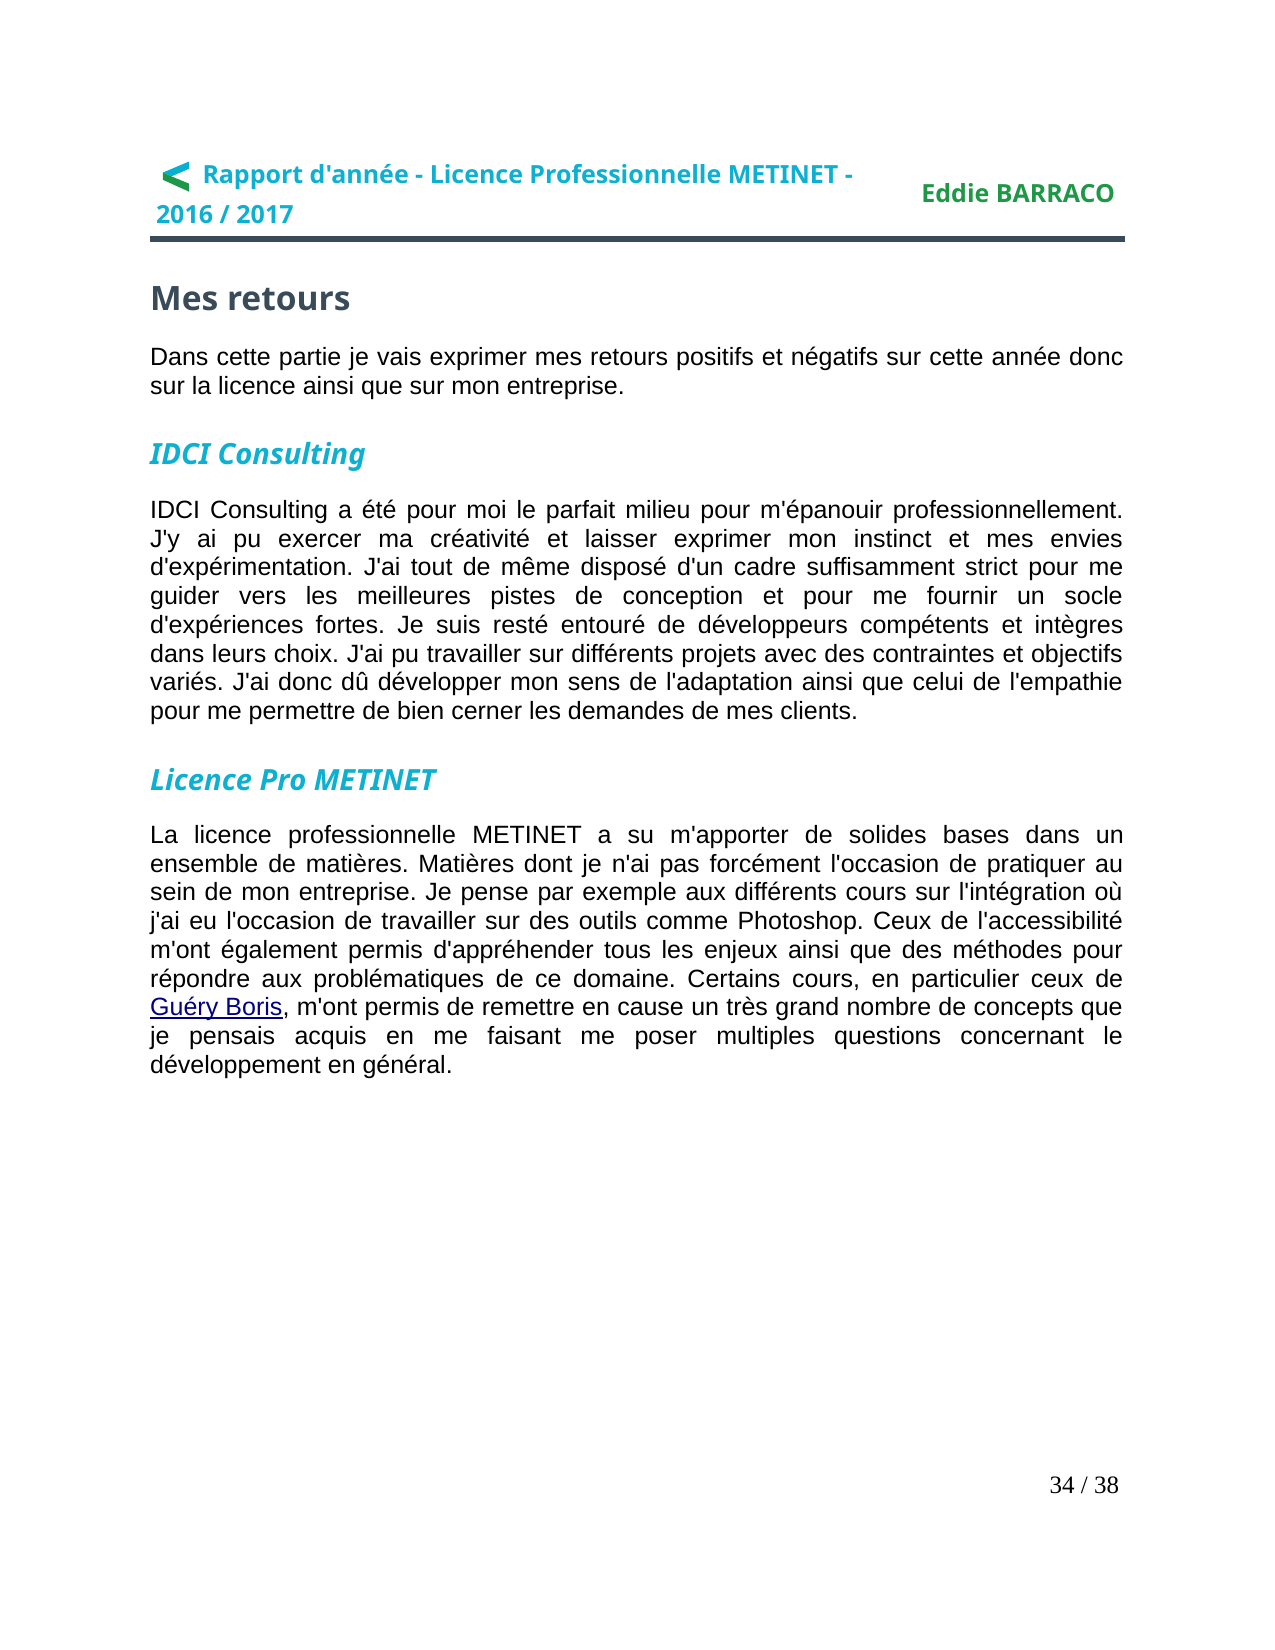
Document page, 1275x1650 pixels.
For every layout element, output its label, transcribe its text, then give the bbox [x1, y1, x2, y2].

text IDCI Consulting a été pour moi le parfait milieu pour m'épanouir professionnellement. J'y ai pu exercer ma créativité et laisser exprimer mon instinct et mes envies d'expérimentation. J'ai tout de même disposé d'un cadre suffisamment strict pour me guider vers les meilleures pistes de conception et pour me fournir un socle d'expériences fortes. Je suis resté entouré de développeurs compétents et intègres dans leurs choix. J'ai pu travailler sur différents projets avec des contraintes et objectifs variés. J'ai donc dû développer mon sens de l'adaptation ainsi que celui de l'empathie pour me permettre de bien cerner les demandes de mes clients. [150, 495, 1125, 725]
subtitle IDCI Consulting [150, 434, 1125, 473]
text Dans cette partie je vais exprimer mes retours positifs et négatifs sur cette année donc sur la licence ainsi que sur mon entreprise. [150, 342, 1125, 400]
subtitle Licence Pro METINET [150, 759, 1125, 798]
text La licence professionnelle METINET a su m'apporter de solides bases dans un ensemble de matières. Matières dont je n'ai pas forcément l'occasion de pratiquer au sein de mon entreprise. Je pense par exemple aux différents cours sur l'intégration où j'ai eu l'occasion de travailler sur des outils comme Photoshop. Ceux de l'accessibilité m'ont également permis d'appréhender tous les enjeux ainsi que des méthodes pour répondre aux problématiques de ce domaine. Certains cours, en particulier ceux de Guéry Boris, m'ont permis de remettre en cause un très grand nombre de concepts que je pensais acquis en me faisant me poser multiples questions concernant le développement en général. [150, 820, 1125, 1079]
subtitle Mes retours [150, 275, 1125, 321]
